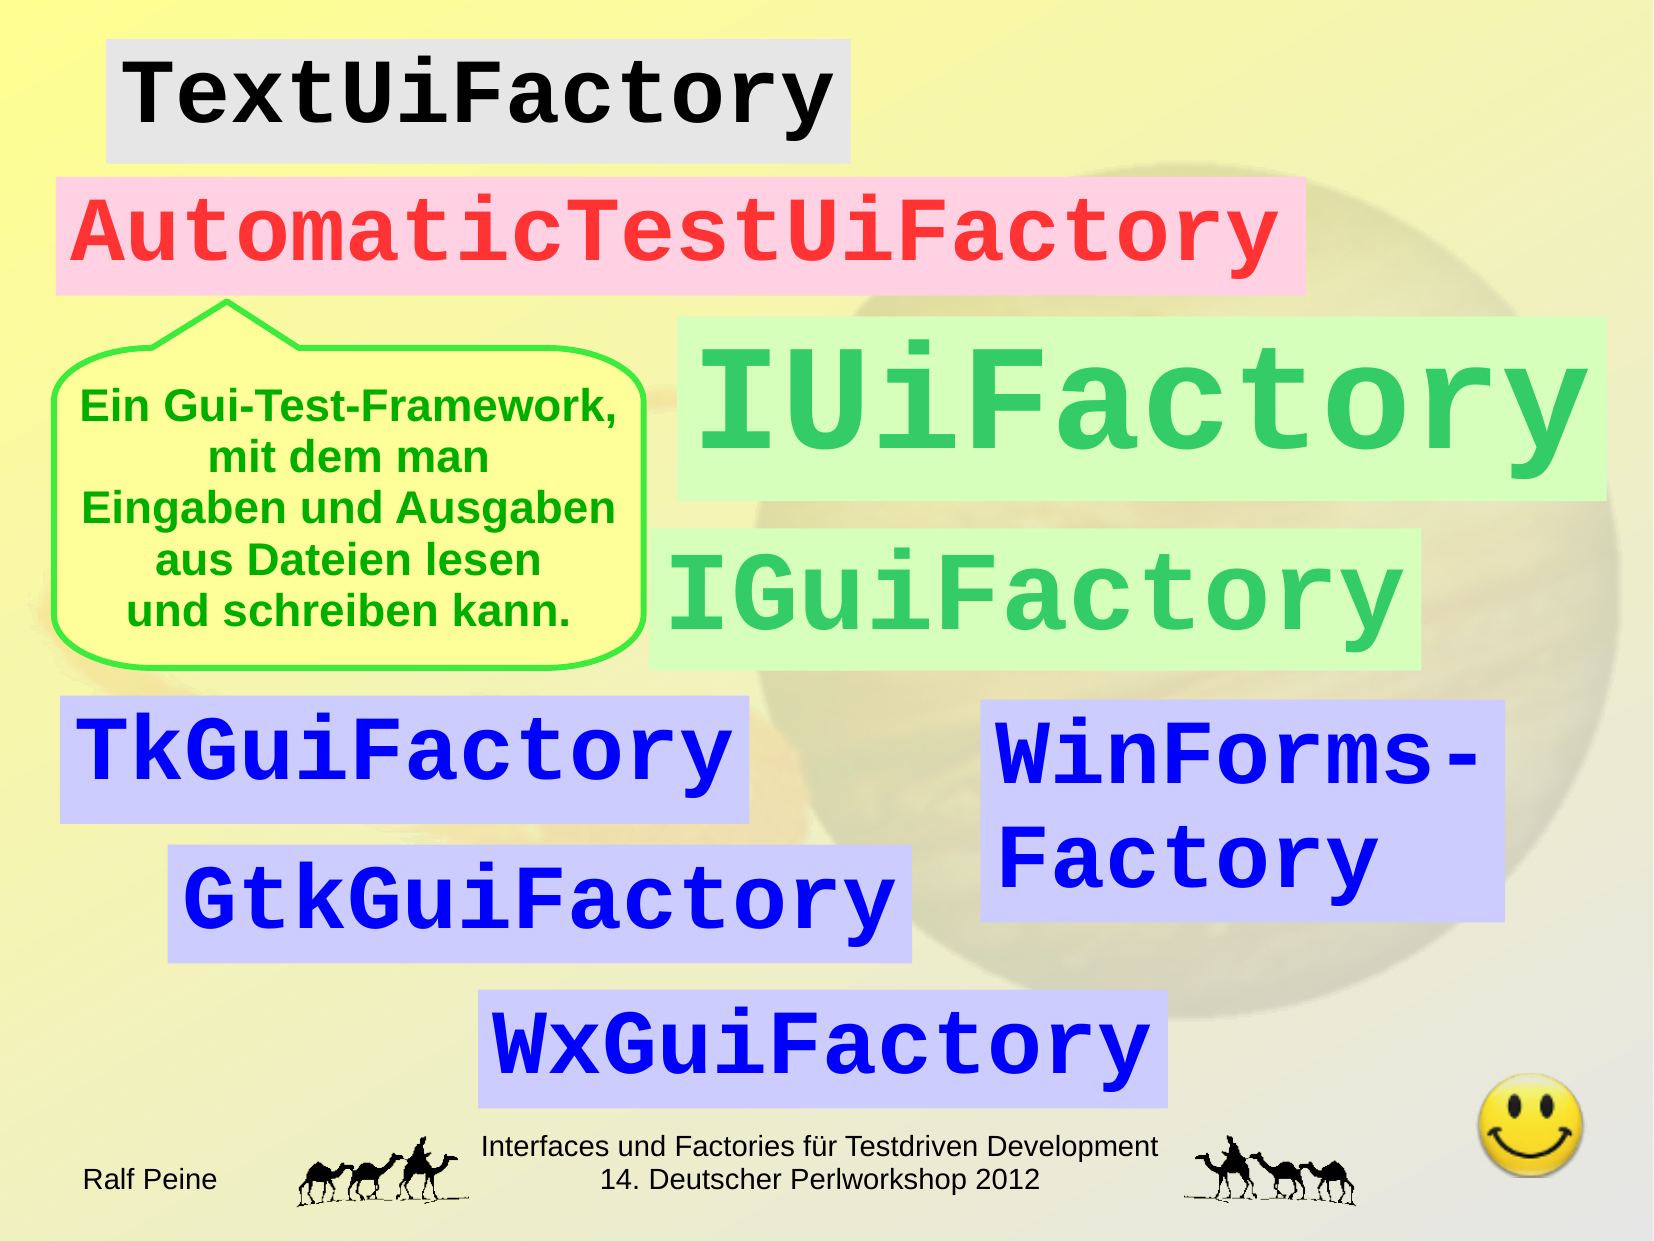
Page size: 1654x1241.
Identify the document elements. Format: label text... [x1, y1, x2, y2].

text_box TkGuiFactory [59, 695, 750, 824]
text_box TextUiFactory [106, 39, 851, 164]
text_box Ein Gui-Test-Framework, mit dem man Eingaben und Ausgaben aus Dateien lesen und schreiben kann. [53, 301, 644, 668]
text_box GtkGuiFactory [167, 844, 913, 964]
text_box WxGuiFactory [478, 989, 1168, 1109]
picture [1184, 1133, 1362, 1213]
picture [3, 138, 1654, 1054]
text_box IUiFactory [676, 316, 1607, 502]
picture [291, 1134, 469, 1214]
picture [1475, 1073, 1587, 1178]
text_box AutomaticTestUiFactory [55, 176, 1306, 296]
text_box IGuiFactory [649, 528, 1422, 671]
text_box WinForms- Factory [980, 699, 1506, 923]
